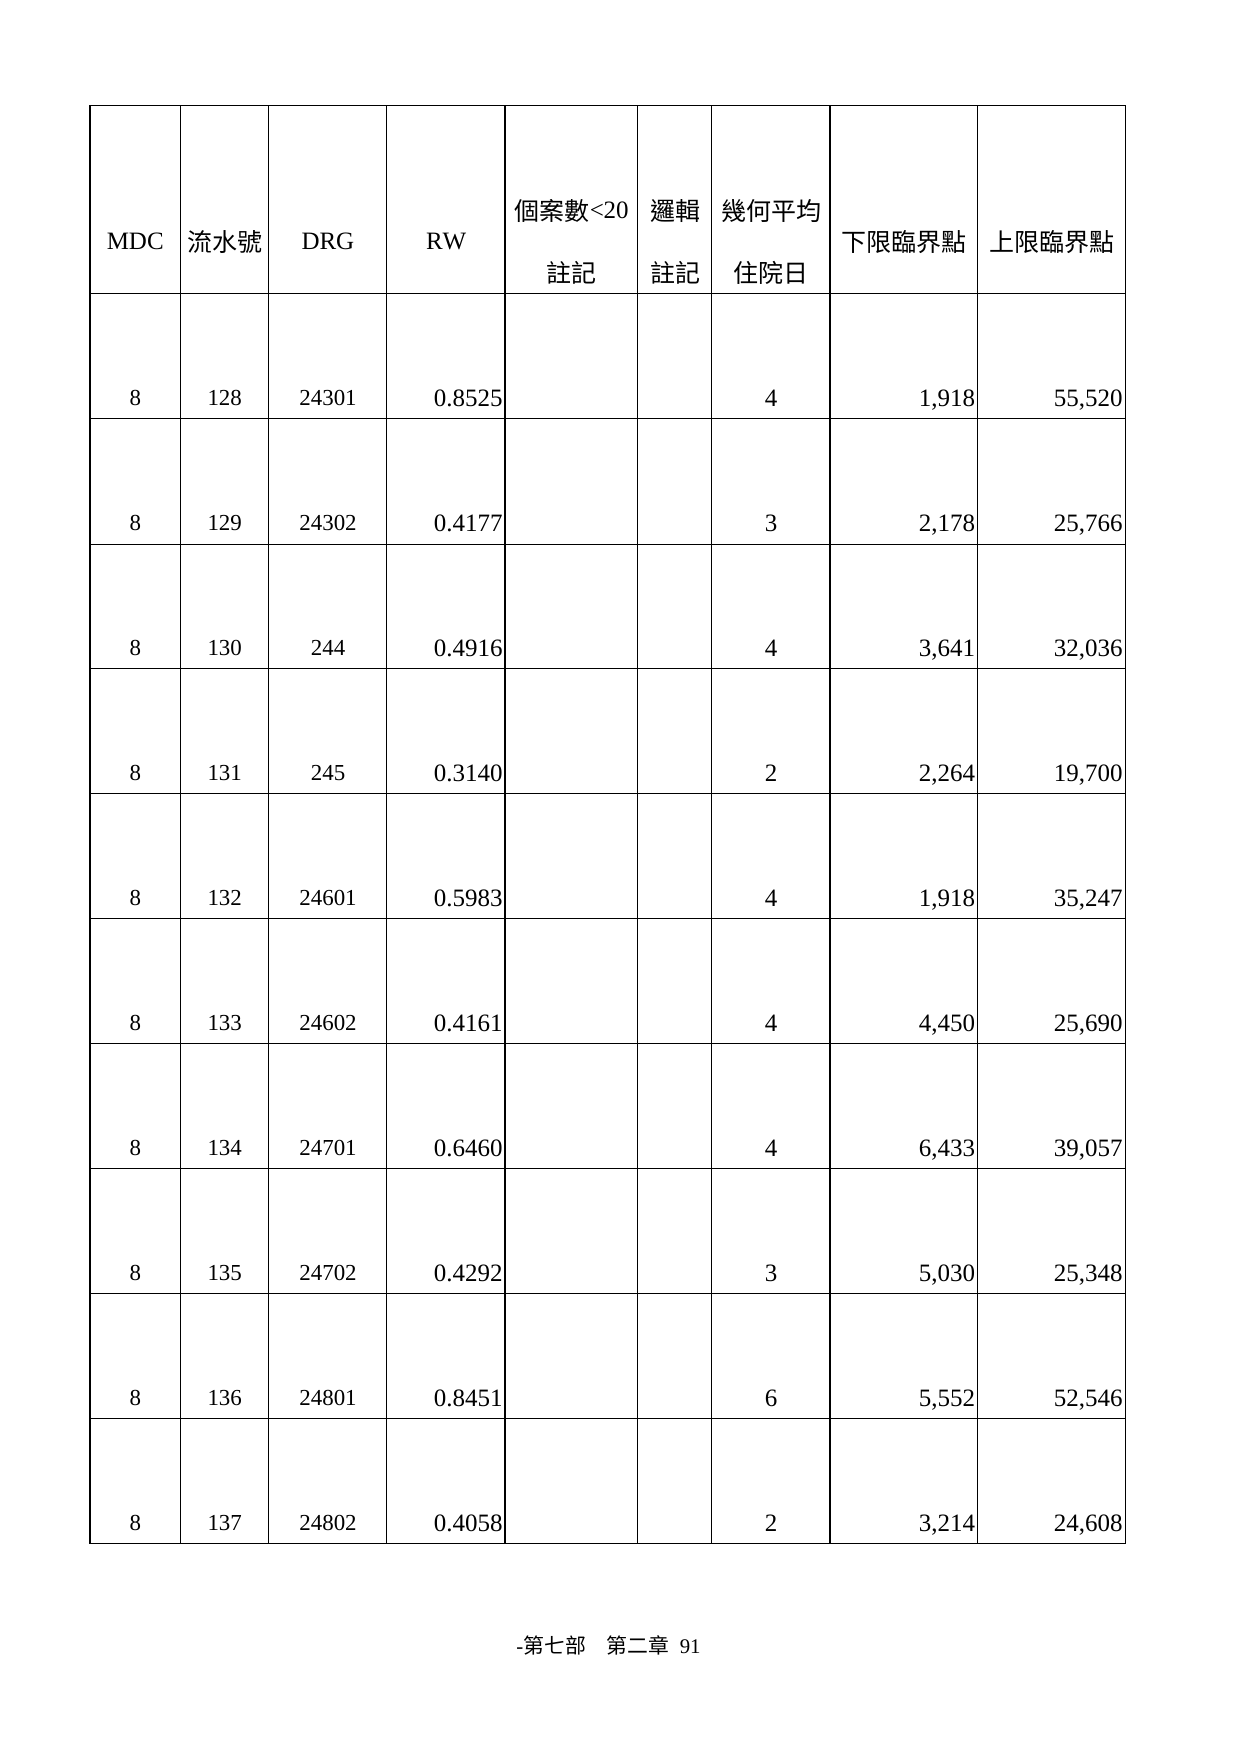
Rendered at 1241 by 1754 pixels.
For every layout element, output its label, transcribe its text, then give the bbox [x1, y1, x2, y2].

table_cell 131 [181, 669, 268, 793]
table_cell 25,348 [978, 1169, 1125, 1293]
table_cell 35,247 [978, 794, 1125, 918]
table_cell 4 [712, 794, 829, 918]
table_cell [638, 545, 711, 668]
table_cell 0.6460 [387, 1044, 504, 1168]
table_cell 4 [712, 545, 829, 668]
table_header 邏輯註記 [638, 106, 711, 293]
table_cell 137 [181, 1419, 268, 1543]
table_cell 24302 [269, 419, 386, 543]
table_cell [638, 1294, 711, 1418]
table_cell [506, 1044, 637, 1168]
table_header MDC [91, 106, 180, 293]
table_cell [506, 919, 637, 1043]
table_cell 24602 [269, 919, 386, 1043]
table_cell [506, 1169, 637, 1293]
table_cell [638, 419, 711, 543]
table_cell 39,057 [978, 1044, 1125, 1168]
table_cell 8 [91, 419, 180, 543]
table_cell 19,700 [978, 669, 1125, 793]
table_cell 244 [269, 545, 386, 668]
table_cell 129 [181, 419, 268, 543]
table_cell 6 [712, 1294, 829, 1418]
table_header 幾何平均住院日 [712, 106, 829, 293]
table_cell 4 [712, 294, 829, 418]
table_cell [506, 669, 637, 793]
table_header 下限臨界點 [831, 106, 977, 293]
table_cell 3,214 [831, 1419, 977, 1543]
table_cell 0.8525 [387, 294, 504, 418]
table_cell 3 [712, 1169, 829, 1293]
table_cell 1,918 [831, 294, 977, 418]
table_cell 1,918 [831, 794, 977, 918]
table_cell 8 [91, 545, 180, 668]
table_cell 0.4916 [387, 545, 504, 668]
table_cell 6,433 [831, 1044, 977, 1168]
table_cell 24702 [269, 1169, 386, 1293]
table_cell [638, 669, 711, 793]
table_cell 4 [712, 1044, 829, 1168]
table_cell 5,552 [831, 1294, 977, 1418]
table_cell [506, 294, 637, 418]
table_cell [638, 919, 711, 1043]
table_cell 8 [91, 669, 180, 793]
table_cell 132 [181, 794, 268, 918]
table_cell 4,450 [831, 919, 977, 1043]
table_cell 8 [91, 1294, 180, 1418]
table_cell 2,264 [831, 669, 977, 793]
table_cell 2 [712, 669, 829, 793]
table_header DRG [269, 106, 386, 293]
table_cell 130 [181, 545, 268, 668]
table_cell [638, 794, 711, 918]
table_cell [506, 419, 637, 543]
table_cell 8 [91, 1419, 180, 1543]
table_cell 2,178 [831, 419, 977, 543]
table_cell 0.3140 [387, 669, 504, 793]
table_cell 0.4161 [387, 919, 504, 1043]
table_cell 8 [91, 1169, 180, 1293]
table_cell 0.4177 [387, 419, 504, 543]
table_cell 0.5983 [387, 794, 504, 918]
table_cell [638, 1169, 711, 1293]
table_cell 24601 [269, 794, 386, 918]
table_cell 3 [712, 419, 829, 543]
table_header 上限臨界點 [978, 106, 1125, 293]
table_cell 8 [91, 1044, 180, 1168]
table_cell 0.4292 [387, 1169, 504, 1293]
table_cell [506, 1294, 637, 1418]
table_cell 55,520 [978, 294, 1125, 418]
table_cell [638, 1419, 711, 1543]
table_cell 136 [181, 1294, 268, 1418]
table_cell [506, 1419, 637, 1543]
table_cell 128 [181, 294, 268, 418]
table_cell 3,641 [831, 545, 977, 668]
table_cell 24301 [269, 294, 386, 418]
table_header 流水號 [181, 106, 268, 293]
table_cell 245 [269, 669, 386, 793]
table_cell 52,546 [978, 1294, 1125, 1418]
table_header 個案數<20註記 [506, 106, 637, 293]
table_cell 25,766 [978, 419, 1125, 543]
table_cell 8 [91, 294, 180, 418]
table_cell 24801 [269, 1294, 386, 1418]
table_cell [638, 1044, 711, 1168]
table_cell 25,690 [978, 919, 1125, 1043]
table_cell 135 [181, 1169, 268, 1293]
table_cell 4 [712, 919, 829, 1043]
table_cell 0.4058 [387, 1419, 504, 1543]
table_cell 134 [181, 1044, 268, 1168]
table_cell [506, 545, 637, 668]
table_cell 24701 [269, 1044, 386, 1168]
table_cell 133 [181, 919, 268, 1043]
table_cell 5,030 [831, 1169, 977, 1293]
table_cell [638, 294, 711, 418]
table_cell 32,036 [978, 545, 1125, 668]
table_header RW [387, 106, 504, 293]
table_cell 8 [91, 919, 180, 1043]
table_cell 8 [91, 794, 180, 918]
table_cell [506, 794, 637, 918]
table_cell 24802 [269, 1419, 386, 1543]
table_cell 24,608 [978, 1419, 1125, 1543]
table_cell 0.8451 [387, 1294, 504, 1418]
table_cell 2 [712, 1419, 829, 1543]
